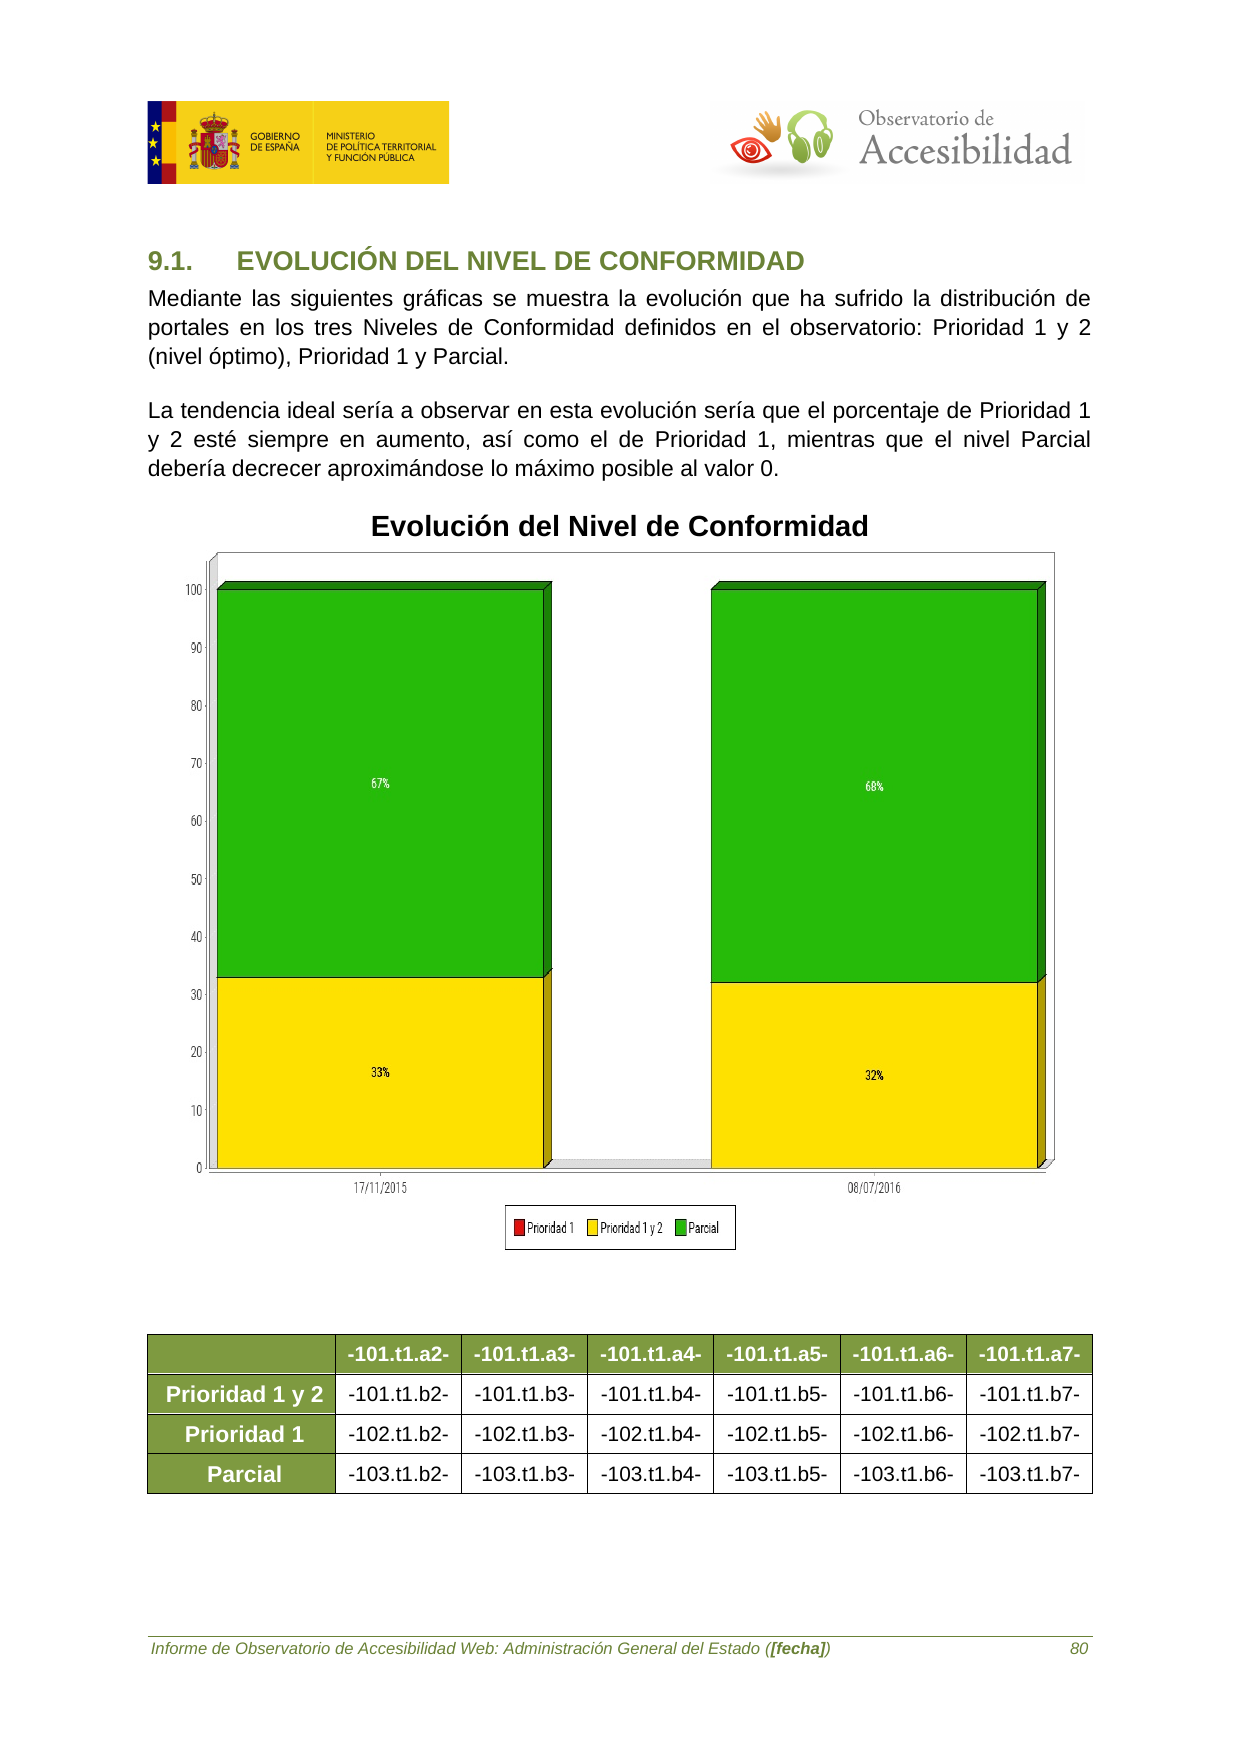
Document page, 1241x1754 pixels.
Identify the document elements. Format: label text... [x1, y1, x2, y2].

table_cell Prioridad 1 [148, 1415, 335, 1453]
table_cell -101.t1.b2- [336, 1375, 461, 1413]
table_cell -102.t1.b7- [967, 1415, 1092, 1453]
table_cell -103.t1.b2- [336, 1454, 461, 1493]
table_cell -101.t1.b6- [841, 1375, 966, 1413]
picture [147, 101, 450, 184]
table_cell -103.t1.b7- [967, 1454, 1092, 1493]
picture [178, 542, 1062, 1252]
table_cell -101.t1.b5- [714, 1375, 840, 1413]
table_cell -102.t1.b2- [336, 1415, 461, 1453]
table_header -101.t1.a6- [841, 1335, 966, 1373]
table_header [148, 1335, 335, 1373]
table_cell -101.t1.b7- [967, 1375, 1092, 1413]
table_cell -101.t1.b4- [588, 1375, 713, 1413]
table_cell -103.t1.b4- [588, 1454, 713, 1493]
subtitle Evolución del Nivel de Conformidad [148, 245, 1092, 276]
text La tendencia ideal sería a observar en esta evolución sería que el porcentaje de Prioridad 1 y 2 esté siempre en aumento, así como el de Prioridad 1, mientras que el nivel Parcial debería decrecer aproximándose lo máximo posible al valor 0. [148, 397, 1092, 481]
table_header -101.t1.a2- [336, 1335, 461, 1373]
table_header -101.t1.a4- [588, 1335, 713, 1373]
table_cell -103.t1.b6- [841, 1454, 966, 1493]
table_cell Parcial [148, 1454, 335, 1493]
table_cell -102.t1.b3- [462, 1415, 587, 1453]
table_cell Prioridad 1 y 2 [148, 1375, 335, 1413]
table_cell -103.t1.b3- [462, 1454, 587, 1493]
text Evolución del Nivel de Conformidad [148, 509, 1092, 543]
table_header -101.t1.a5- [714, 1335, 840, 1373]
picture [710, 101, 1086, 184]
table_cell -101.t1.b3- [462, 1375, 587, 1413]
table_cell -103.t1.b5- [714, 1454, 840, 1493]
table_cell -102.t1.b5- [714, 1415, 840, 1453]
table_header -101.t1.a7- [967, 1335, 1092, 1373]
table_cell -102.t1.b6- [841, 1415, 966, 1453]
text Mediante las siguientes gráficas se muestra la evolución que ha sufrido la distribución de portales en los tres Niveles de Conformidad definidos en el observatorio: Prioridad 1 y 2 (nivel óptimo), Prioridad 1 y Parcial. [148, 285, 1092, 369]
table_header -101.t1.a3- [462, 1335, 587, 1373]
table_cell -102.t1.b4- [588, 1415, 713, 1453]
